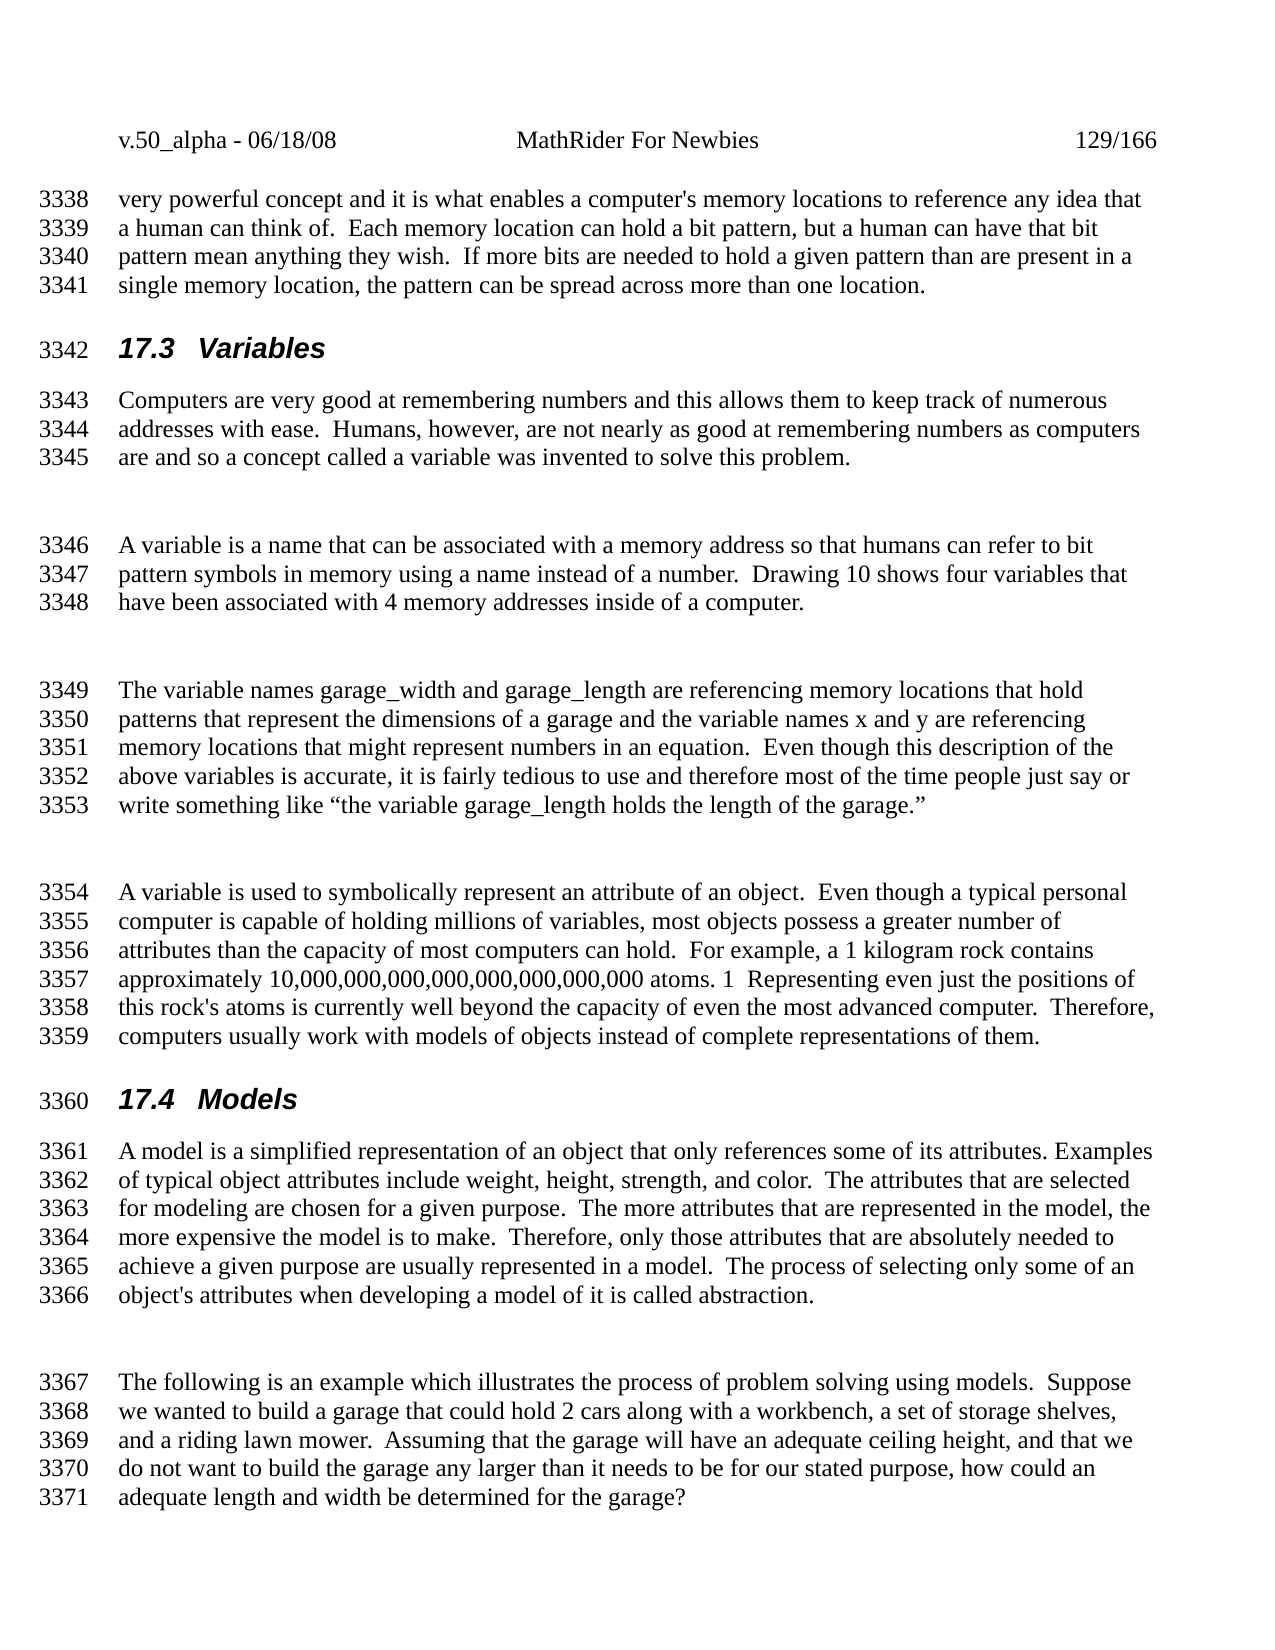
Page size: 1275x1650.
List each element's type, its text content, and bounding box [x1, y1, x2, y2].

text Computers are very good at remembering numbers and this allows them to keep track of numerous addresses with ease. Humans, however, are not nearly as good at remembering numbers as computers are and so a concept called a variable was invented to solve this problem. [118, 385, 1157, 471]
text A variable is used to symbolically represent an attribute of an object. Even though a typical personal computer is capable of holding millions of variables, most objects possess a greater number of attributes than the capacity of most computers can hold. For example, a 1 kilogram rock contains approximately 10,000,000,000,000,000,000,000,000 atoms. 1 Representing even just the positions of this rock's atoms is currently well beyond the capacity of even the most advanced computer. Therefore, computers usually work with models of objects instead of complete representations of them. [118, 877, 1157, 1050]
subtitle Models [118, 1082, 1157, 1116]
text A variable is a name that can be associated with a memory address so that humans can refer to bit pattern symbols in memory using a name instead of a number. Drawing 10 shows four variables that have been associated with 4 memory addresses inside of a computer. [118, 530, 1157, 616]
text A model is a simplified representation of an object that only references some of its attributes. Examples of typical object attributes include weight, height, strength, and color. The attributes that are selected for modeling are chosen for a given purpose. The more attributes that are represented in the model, the more expensive the model is to make. Therefore, only those attributes that are absolutely needed to achieve a given purpose are usually represented in a model. The process of selecting only some of an object's attributes when developing a model of it is called abstraction. [118, 1136, 1157, 1308]
text The variable names garage_width and garage_length are referencing memory locations that hold patterns that represent the dimensions of a garage and the variable names x and y are referencing memory locations that might represent numbers in an equation. Even though this description of the above variables is accurate, it is fairly tedious to use and therefore most of the time people just say or write something like “the variable garage_length holds the length of the garage.” [118, 675, 1157, 819]
text very powerful concept and it is what enables a computer's memory locations to reference any idea that a human can think of. Each memory location can hold a bit pattern, but a human can have that bit pattern mean anything they wish. If more bits are needed to hold a given pattern than are present in a single memory location, the pattern can be spread across more than one location. [118, 184, 1157, 299]
text The following is an example which illustrates the process of problem solving using models. Suppose we wanted to build a garage that could hold 2 cars along with a workbench, a set of storage shelves, and a riding lawn mower. Assuming that the garage will have an adequate ceiling height, and that we do not want to build the garage any larger than it needs to be for our stated purpose, how could an adequate length and width be determined for the garage? [118, 1367, 1157, 1511]
subtitle Variables [118, 331, 1157, 365]
